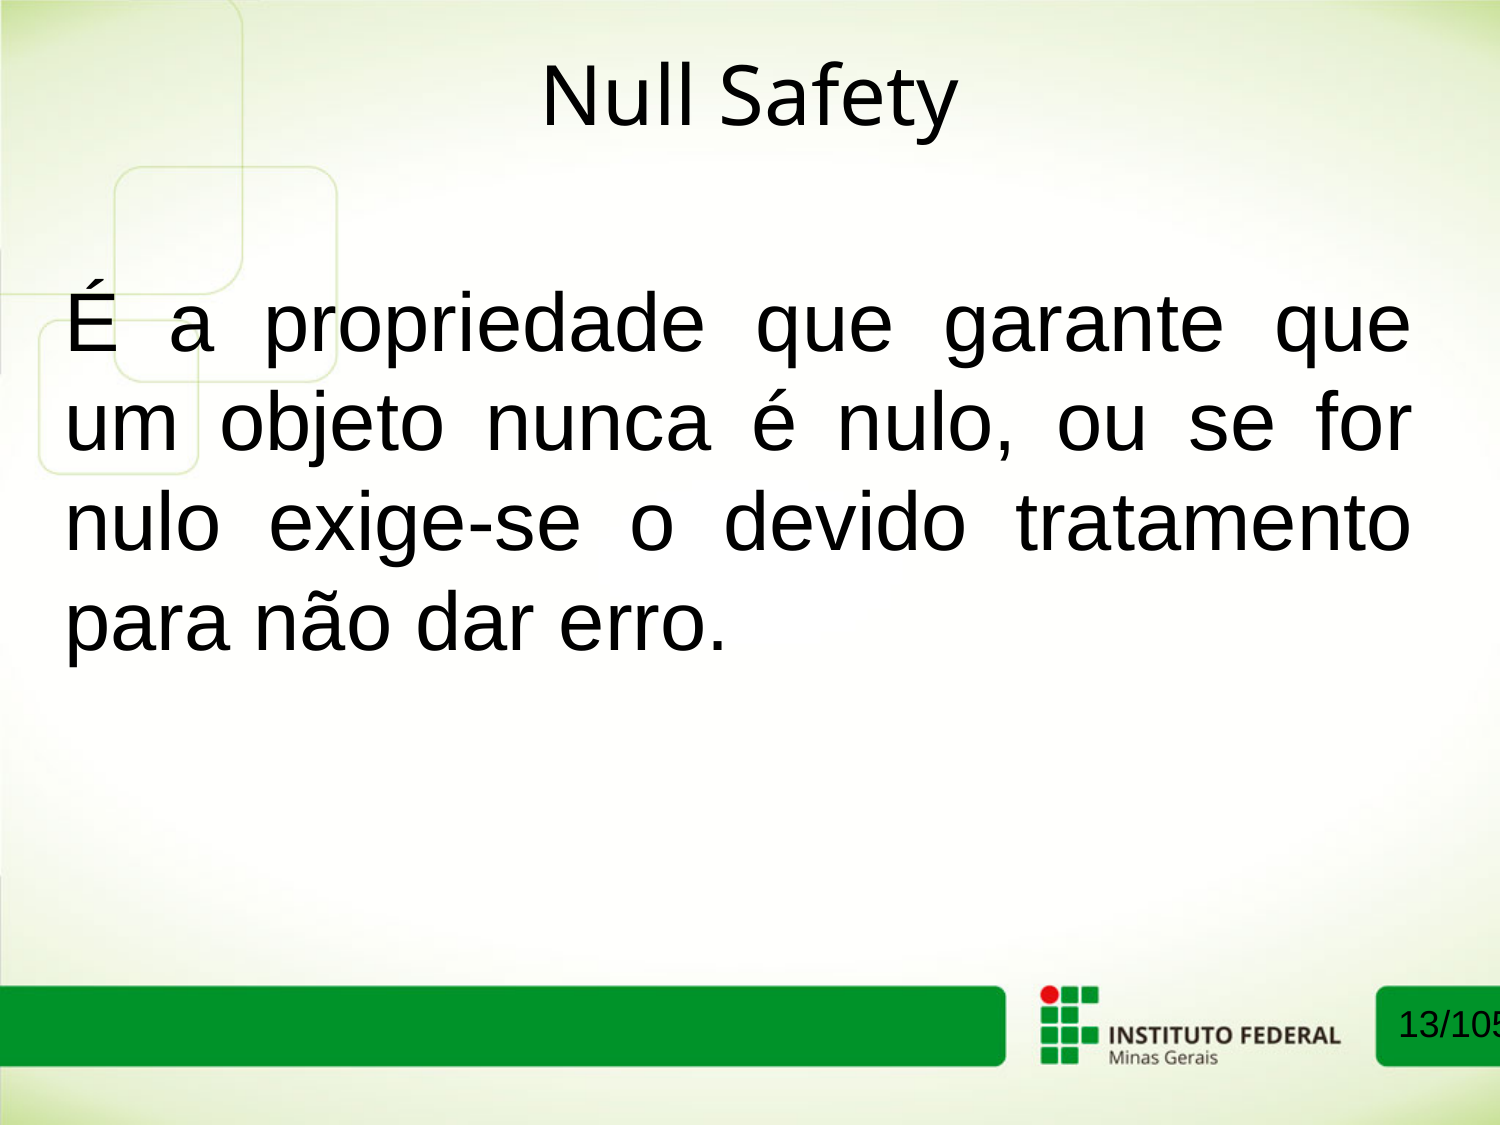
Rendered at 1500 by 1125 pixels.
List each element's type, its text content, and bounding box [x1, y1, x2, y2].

text_box Null Safety [74, 30, 1425, 155]
text_box É a propriedade que garante que um objeto nunca é nulo, ou se for nulo exige-se o devido tratamento para não dar erro. [64, 281, 1415, 654]
picture [0, 0, 1500, 1125]
